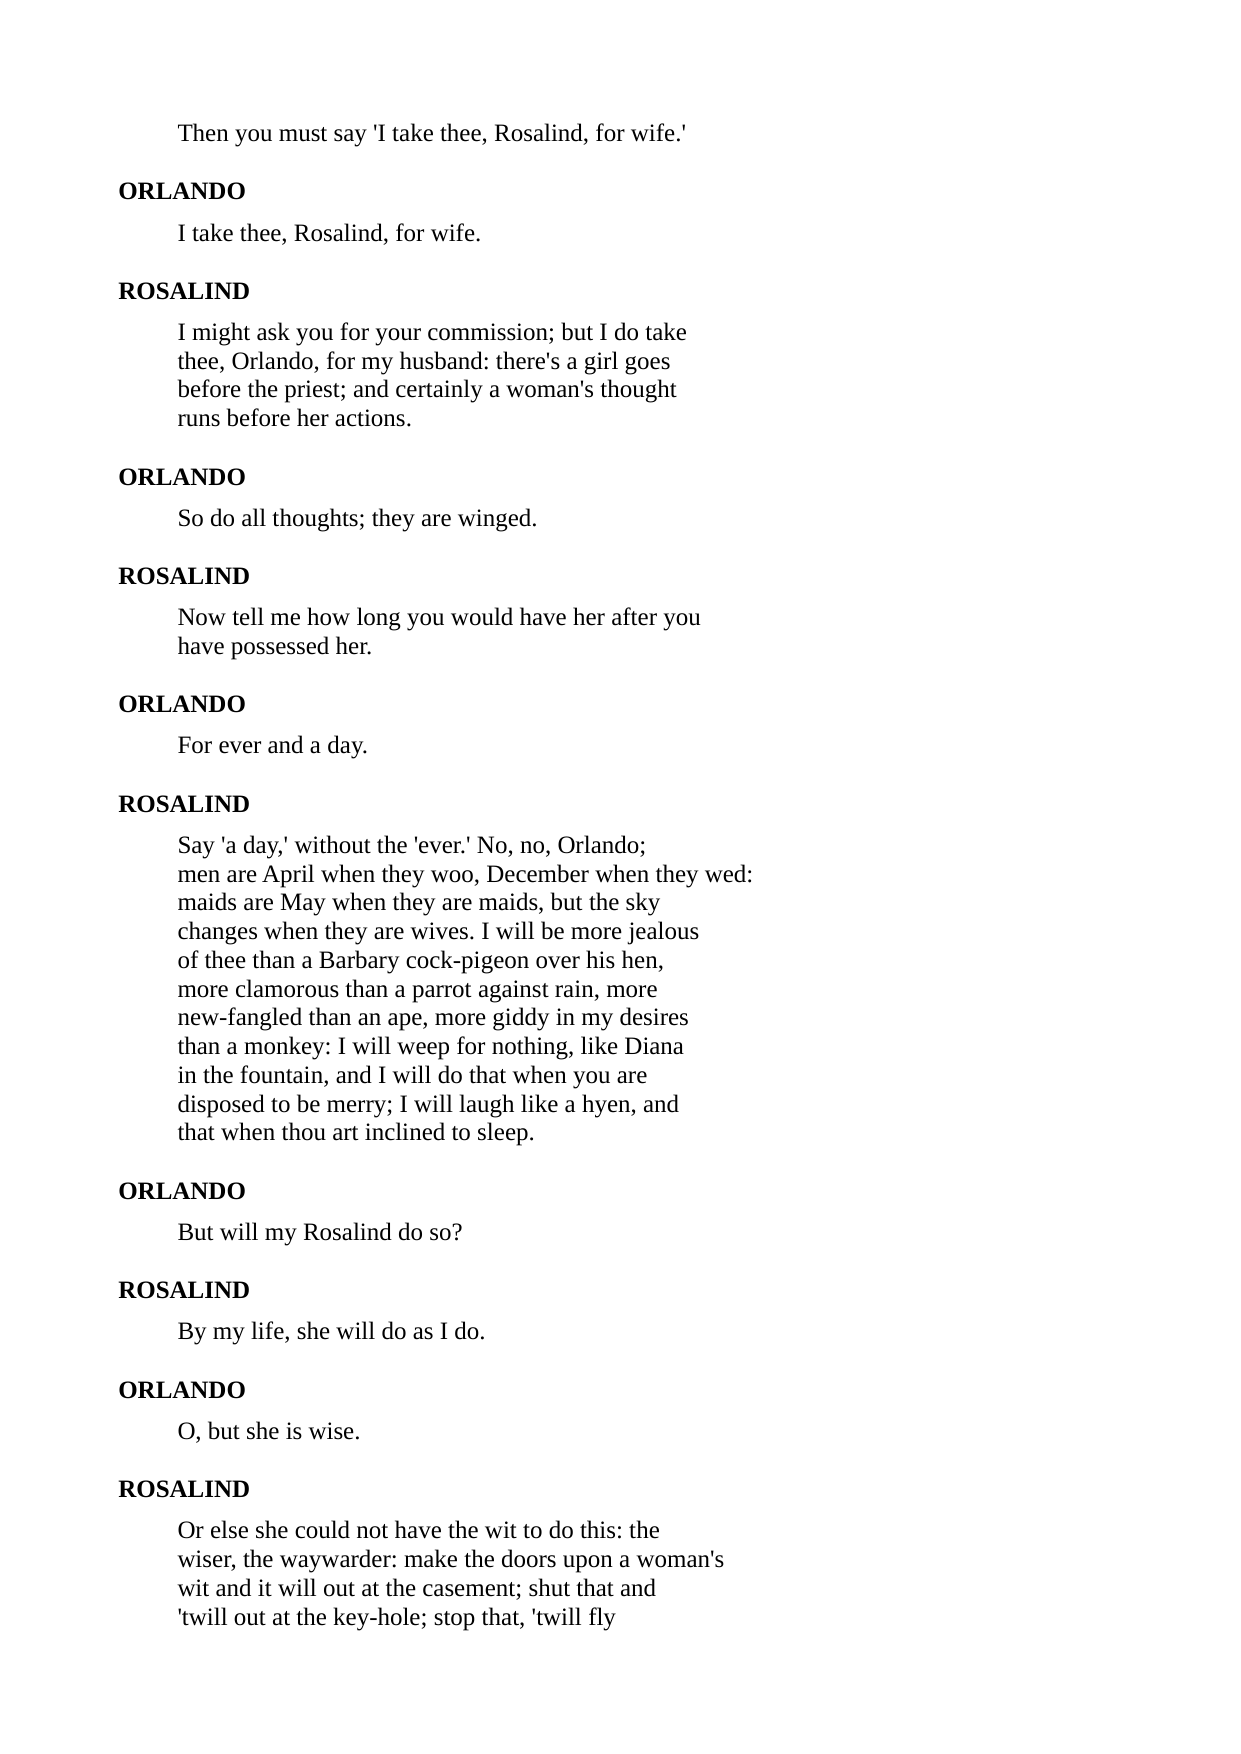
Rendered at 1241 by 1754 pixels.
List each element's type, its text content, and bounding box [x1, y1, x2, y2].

text O, but she is wise. [177, 1416, 1063, 1445]
text ORLANDO [118, 176, 1122, 205]
text ROSALIND [118, 276, 1122, 304]
text Say 'a day,' without the 'ever.' No, no, Orlando; men are April when they woo, December when they wed: maids are May when they are maids, but the sky changes when they are wives. I will be more jealous of thee than a Barbary cock-pigeon over his hen, more clamorous than a parrot against rain, more new-fangled than an ape, more giddy in my desires than a monkey: I will weep for nothing, like Diana in the fountain, and I will do that when you are disposed to be merry; I will laugh like a hyen, and that when thou art inclined to sleep. [177, 830, 1063, 1146]
text Now tell me how long you would have her after you have possessed her. [177, 602, 1063, 660]
text Or else she could not have the wit to do this: the wiser, the waywarder: make the doors upon a woman's wit and it will out at the casement; shut that and 'twill out at the key-hole; stop that, 'twill fly [177, 1515, 1063, 1630]
text ROSALIND [118, 1275, 1122, 1304]
text ROSALIND [118, 789, 1122, 817]
text ORLANDO [118, 1375, 1122, 1403]
text ORLANDO [118, 689, 1122, 718]
text ORLANDO [118, 462, 1122, 490]
text I take thee, Rosalind, for wife. [177, 218, 1063, 246]
text But will my Rosalind do so? [177, 1217, 1063, 1246]
text Then you must say 'I take thee, Rosalind, for wife.' [177, 118, 1063, 147]
text ORLANDO [118, 1176, 1122, 1204]
text I might ask you for your commission; but I do take thee, Orlando, for my husband: there's a girl goes before the priest; and certainly a woman's thought runs before her actions. [177, 317, 1063, 432]
text ROSALIND [118, 1474, 1122, 1503]
text ROSALIND [118, 561, 1122, 590]
text So do all thoughts; they are winged. [177, 503, 1063, 532]
text By my life, she will do as I do. [177, 1316, 1063, 1345]
text For ever and a day. [177, 731, 1063, 759]
